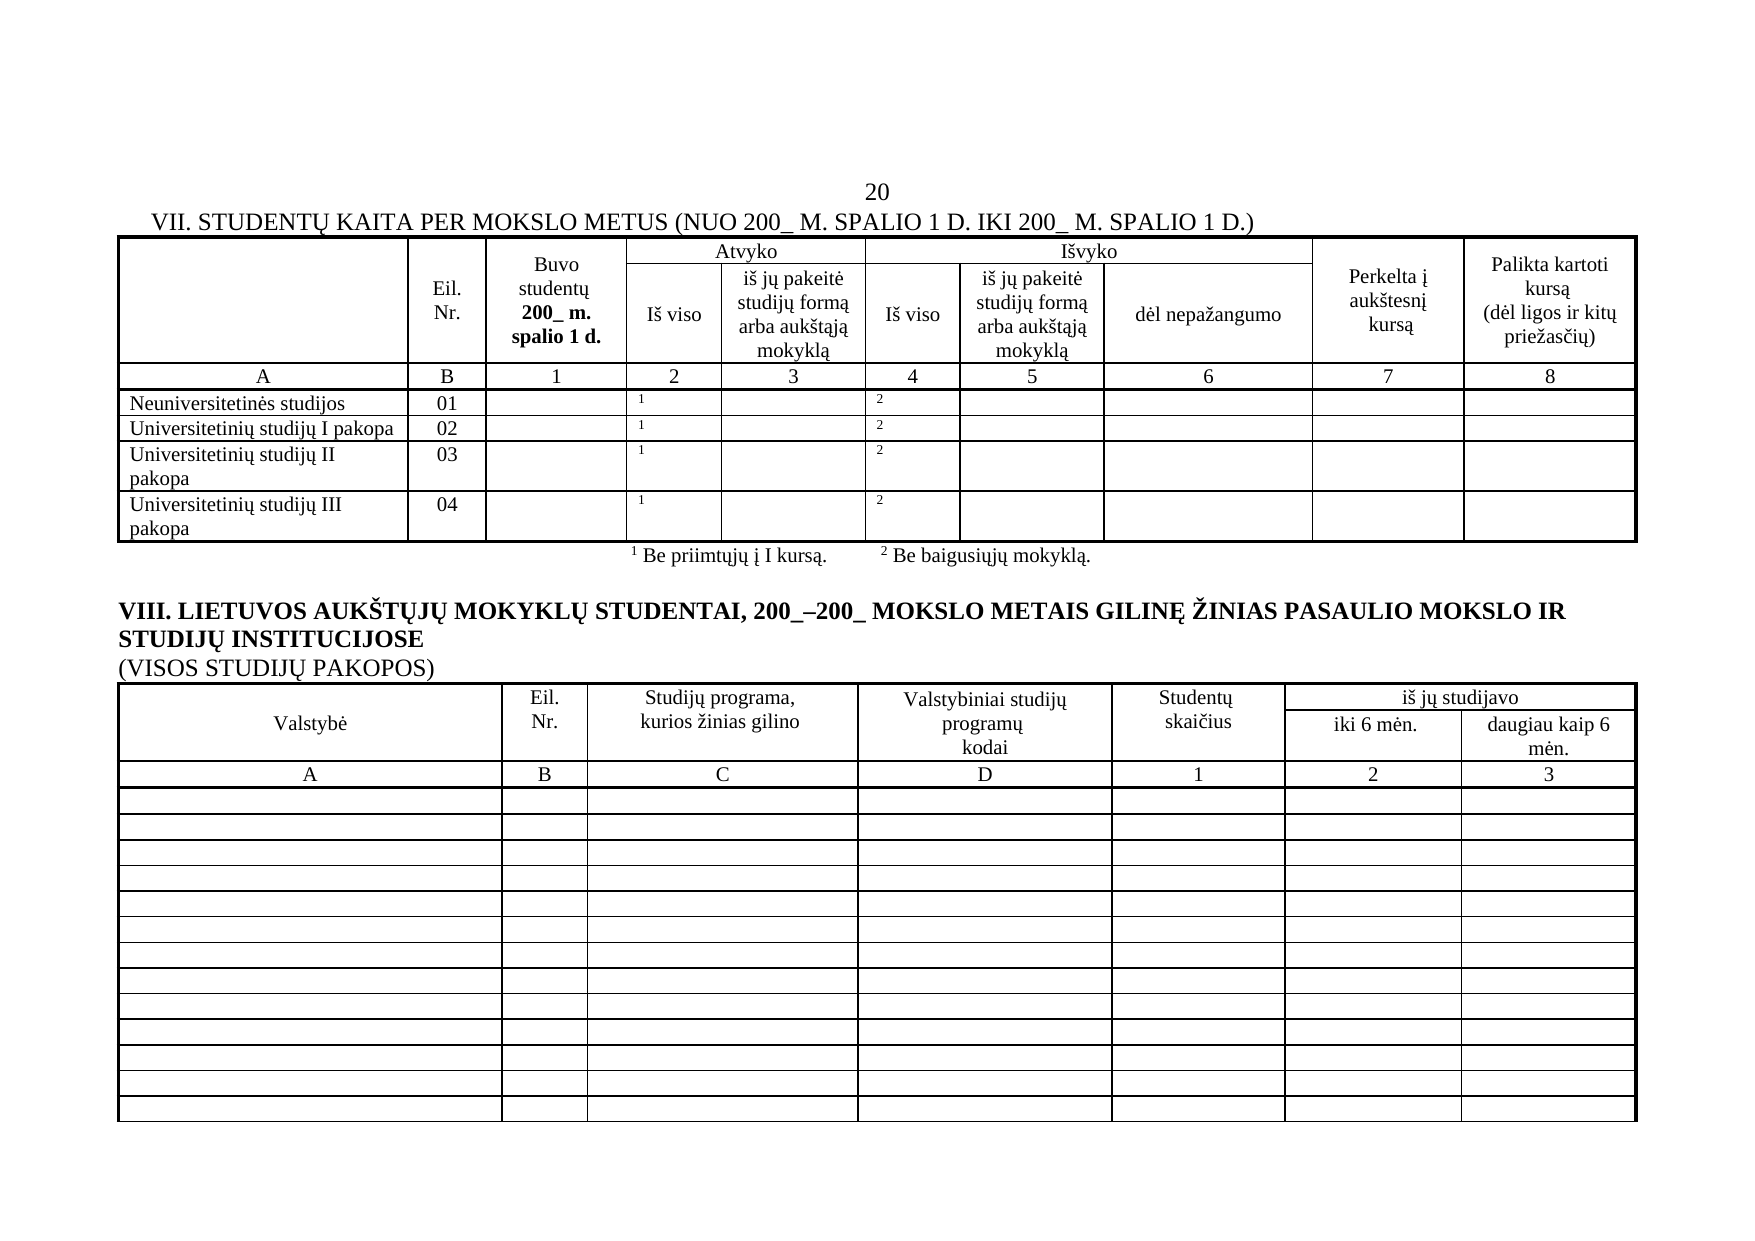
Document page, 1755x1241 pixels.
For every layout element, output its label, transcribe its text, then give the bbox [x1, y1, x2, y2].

table_cell [588, 917, 857, 941]
table_cell [503, 969, 587, 993]
table_cell [859, 1046, 1111, 1069]
table_cell 2 [866, 416, 959, 440]
table_cell [1286, 917, 1461, 941]
table_cell iki 6 mėn. [1286, 711, 1461, 760]
table_cell [859, 1020, 1111, 1044]
table_cell 03 [409, 442, 485, 490]
table_cell [1113, 917, 1284, 941]
table_cell 02 [409, 416, 485, 440]
table_cell [1286, 789, 1461, 813]
table_cell Universitetinių studijų III pakopa [120, 492, 407, 540]
table_cell 8 [1465, 364, 1634, 388]
table_cell [503, 1020, 587, 1044]
table_cell [859, 841, 1111, 864]
table_cell [1462, 789, 1634, 813]
table_cell 01 [409, 391, 485, 415]
table_header Studijų programa, kurios žinias gilino [588, 685, 857, 760]
table_cell [120, 1020, 501, 1044]
table_cell [1113, 994, 1284, 1018]
table_cell [1462, 917, 1634, 941]
table_cell [503, 789, 587, 813]
table_cell [859, 789, 1111, 813]
table_header Valstybiniai studijų programų kodai [859, 685, 1111, 760]
table_cell [1313, 416, 1463, 440]
table_cell [120, 815, 501, 839]
table_cell [859, 815, 1111, 839]
table_cell [1462, 969, 1634, 993]
table_cell [961, 442, 1103, 490]
table_cell 3 [722, 364, 865, 388]
table_cell Universitetinių studijų I pakopa [120, 416, 407, 440]
table_cell [961, 391, 1103, 415]
table_cell 3 [1462, 762, 1634, 786]
table_cell 1 [627, 391, 721, 415]
table_cell [120, 943, 501, 967]
table_cell [120, 917, 501, 941]
table_cell Iš viso [866, 264, 959, 362]
table_cell [1113, 841, 1284, 864]
table_cell [503, 841, 587, 864]
table_cell iš jų pakeitė studijų formą arba aukštąją mokyklą [722, 264, 865, 362]
table_cell [1462, 994, 1634, 1018]
table_cell [503, 815, 587, 839]
table_header Eil. Nr. [503, 685, 587, 760]
table_cell [722, 416, 865, 440]
table_cell [1286, 866, 1461, 890]
table_cell [588, 1020, 857, 1044]
table_header iš jų studijavo [1286, 685, 1634, 709]
table_cell [1462, 943, 1634, 967]
table_header Palikta kartoti kursą (dėl ligos ir kitų priežasčių) [1465, 239, 1634, 362]
table_cell Neuniversitetinės studijos [120, 391, 407, 415]
table_cell [1462, 1097, 1634, 1121]
table_cell 04 [409, 492, 485, 540]
table_cell [588, 1071, 857, 1095]
table_cell Universitetinių studijų II pakopa [120, 442, 407, 490]
table_cell [588, 815, 857, 839]
table_cell 1 [487, 364, 626, 388]
table_cell [1462, 841, 1634, 864]
table_cell [120, 841, 501, 864]
table_header Studentų skaičius [1113, 685, 1284, 760]
table_cell [1113, 815, 1284, 839]
table_cell [120, 789, 501, 813]
table_cell [1465, 391, 1634, 415]
table_cell [503, 1097, 587, 1121]
table_cell [588, 789, 857, 813]
table_cell [722, 442, 865, 490]
table_cell [1286, 994, 1461, 1018]
table_cell 2 [866, 391, 959, 415]
table_cell [120, 866, 501, 890]
table_cell [859, 1071, 1111, 1095]
table_cell [1462, 892, 1634, 916]
table_cell B [409, 364, 485, 388]
table_cell [503, 943, 587, 967]
table_cell [1286, 943, 1461, 967]
table_cell [859, 917, 1111, 941]
table_cell [588, 969, 857, 993]
table_cell [588, 1097, 857, 1121]
table_cell [1465, 416, 1634, 440]
table_cell [1113, 943, 1284, 967]
table_cell [1105, 391, 1312, 415]
table_cell [588, 892, 857, 916]
table_cell [1113, 1071, 1284, 1095]
table_cell [120, 969, 501, 993]
table_cell [487, 391, 626, 415]
table_cell [120, 1097, 501, 1121]
table_cell [1286, 1046, 1461, 1069]
table_cell [487, 492, 626, 540]
text VII. STUDENTŲ KAITA PER MOKSLO METUS (NUO 200_ M. SPALIO 1 D. IKI 200_ M. SPALIO 1 D.) [118, 207, 1636, 235]
table_cell [588, 866, 857, 890]
table_cell D [859, 762, 1111, 786]
table_cell 1 [627, 492, 721, 540]
table_cell [487, 416, 626, 440]
table_cell [859, 866, 1111, 890]
table_cell iš jų pakeitė studijų formą arba aukštąją mokyklą [961, 264, 1103, 362]
table_cell [722, 391, 865, 415]
table_header Eil. Nr. [409, 239, 485, 362]
table_cell [1105, 442, 1312, 490]
table_cell [961, 492, 1103, 540]
table_cell [503, 892, 587, 916]
table_cell 1 [627, 416, 721, 440]
table_cell [859, 1097, 1111, 1121]
table_cell A [120, 762, 501, 786]
table_cell [1286, 1097, 1461, 1121]
table_cell dėl nepažangumo [1105, 264, 1312, 362]
table_cell [1465, 442, 1634, 490]
text (VISOS STUDIJŲ PAKOPOS) [118, 653, 1636, 682]
table_cell 6 [1105, 364, 1312, 388]
table_cell [588, 1046, 857, 1069]
table_cell [588, 994, 857, 1018]
table_cell 2 [1286, 762, 1461, 786]
table_cell [1113, 1097, 1284, 1121]
table_cell [120, 1046, 501, 1069]
table_cell [1462, 1020, 1634, 1044]
table_cell [588, 841, 857, 864]
table_cell 2 [866, 492, 959, 540]
table_cell [1462, 1046, 1634, 1069]
table_cell [1313, 492, 1463, 540]
table_cell [1313, 442, 1463, 490]
table_cell [120, 1071, 501, 1095]
table_cell [1105, 492, 1312, 540]
table_cell [1286, 1071, 1461, 1095]
table_cell [1465, 492, 1634, 540]
table_cell [1286, 892, 1461, 916]
table_header Atvyko [627, 239, 865, 263]
table_cell daugiau kaip 6 mėn. [1462, 711, 1634, 760]
table_cell [1462, 866, 1634, 890]
table_cell [1113, 1046, 1284, 1069]
table_cell [503, 994, 587, 1018]
table_header Valstybė [120, 685, 501, 760]
table_cell [1462, 815, 1634, 839]
table_cell [503, 1046, 587, 1069]
table_cell [859, 892, 1111, 916]
table_cell [722, 492, 865, 540]
table_header Išvyko [866, 239, 1312, 263]
text 1 Be priimtųjų į I kursą. 2 Be baigusiųjų mokyklą. [118, 543, 1636, 567]
table_cell [1105, 416, 1312, 440]
table_cell [859, 943, 1111, 967]
table_cell [1286, 815, 1461, 839]
table_cell [859, 969, 1111, 993]
table_cell 1 [1113, 762, 1284, 786]
table_cell [503, 1071, 587, 1095]
table_cell [120, 994, 501, 1018]
table_header Perkelta į aukštesnį kursą [1313, 239, 1463, 362]
table_cell [1113, 892, 1284, 916]
table_cell [859, 994, 1111, 1018]
table_cell [1113, 866, 1284, 890]
text VIII. LIETUVOS AUKŠTŲJŲ MOKYKLŲ STUDENTAI, 200_–200_ MOKSLO METAIS GILINĘ ŽINIAS PASAULIO MOKSLO IR STUDIJŲ INSTITUCIJOSE [118, 596, 1636, 653]
table_cell 5 [961, 364, 1103, 388]
table_cell [961, 416, 1103, 440]
table_cell [503, 917, 587, 941]
table_cell [1286, 969, 1461, 993]
table_cell A [120, 364, 407, 388]
table_cell B [503, 762, 587, 786]
table_header Buvo studentų 200_ m. spalio 1 d. [487, 239, 626, 362]
table_cell [1113, 1020, 1284, 1044]
table_cell 7 [1313, 364, 1463, 388]
table_cell [588, 943, 857, 967]
table_cell [1462, 1071, 1634, 1095]
table_cell [1286, 1020, 1461, 1044]
table_cell [1113, 969, 1284, 993]
table_cell [120, 892, 501, 916]
table_cell [1313, 391, 1463, 415]
table_cell C [588, 762, 857, 786]
table_cell [503, 866, 587, 890]
table_cell 1 [627, 442, 721, 490]
table_header [120, 239, 407, 362]
table_cell 4 [866, 364, 959, 388]
table_cell Iš viso [627, 264, 721, 362]
table_cell [1286, 841, 1461, 864]
table_cell [487, 442, 626, 490]
table_cell 2 [866, 442, 959, 490]
table_cell [1113, 789, 1284, 813]
table_cell 2 [627, 364, 721, 388]
